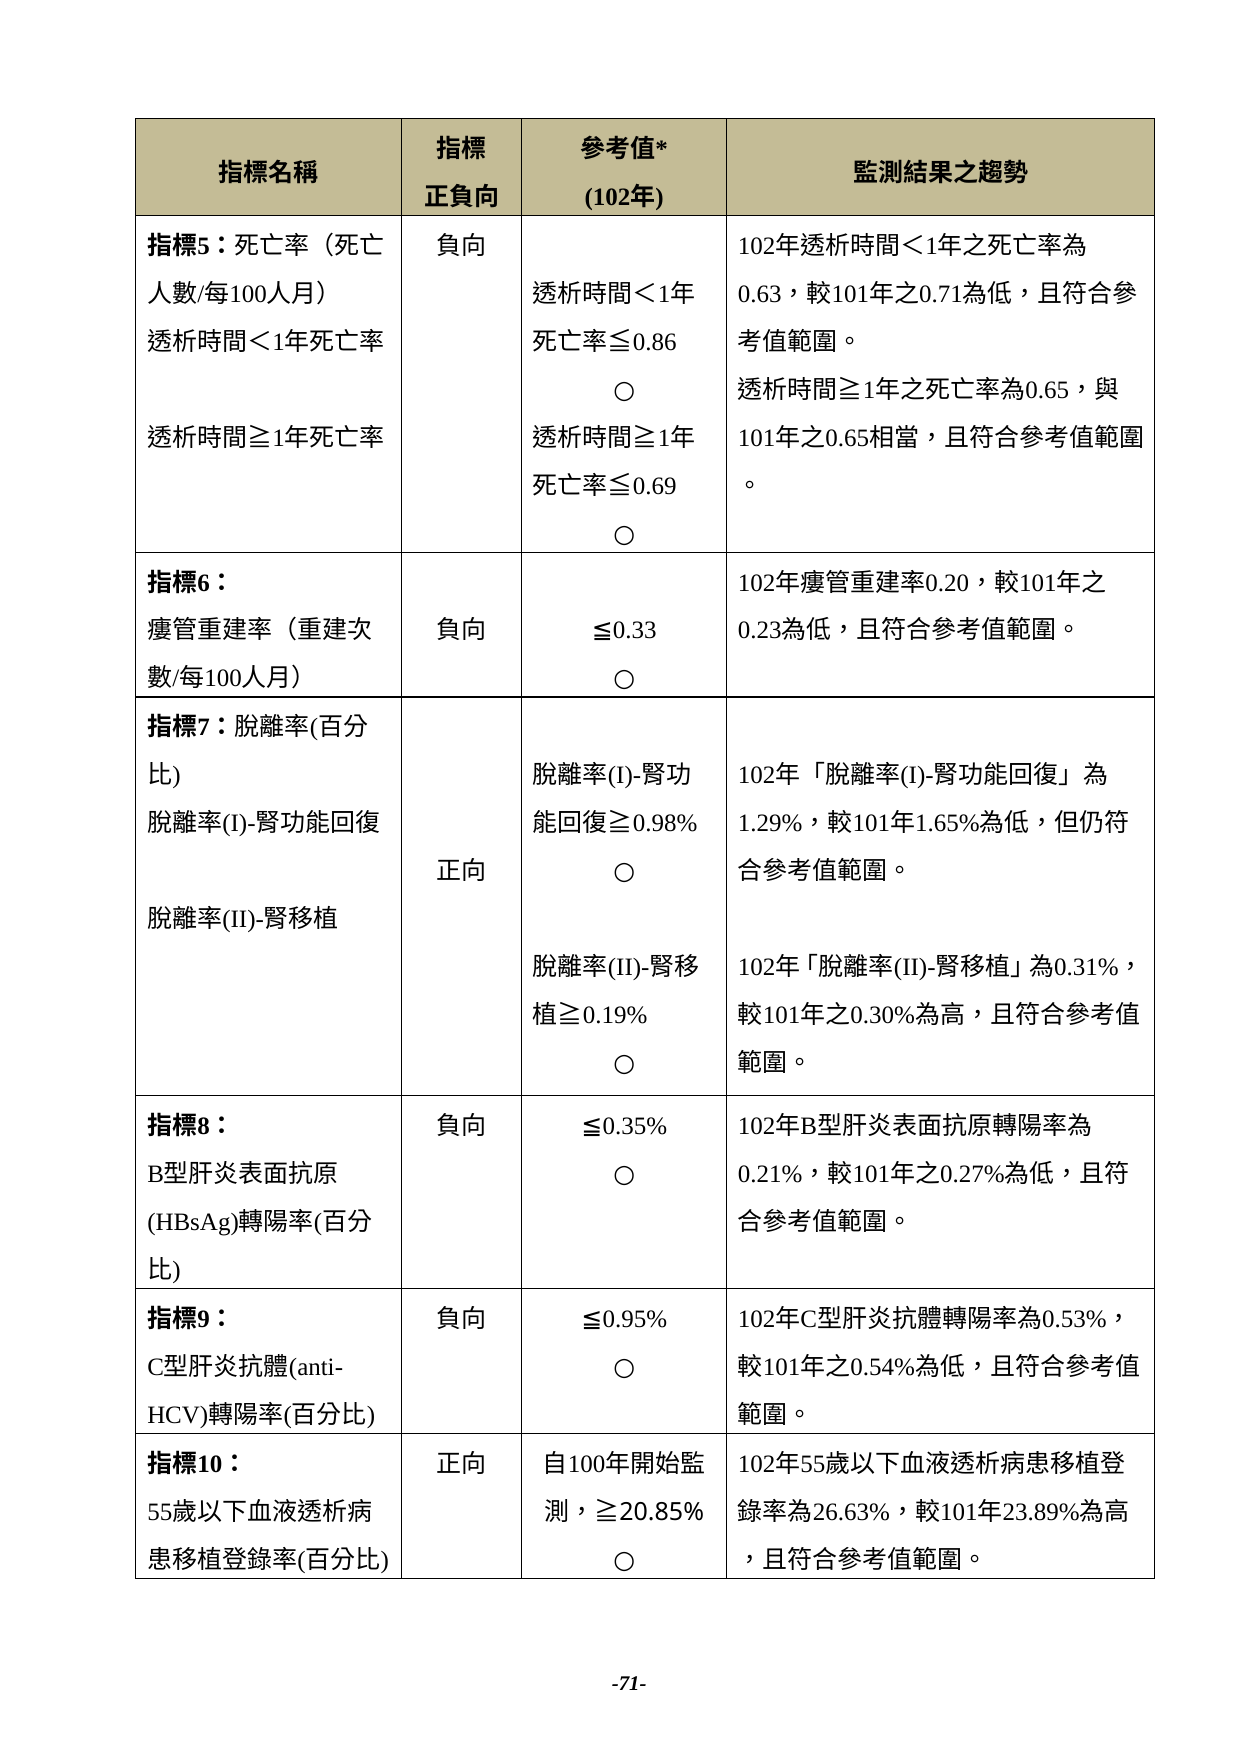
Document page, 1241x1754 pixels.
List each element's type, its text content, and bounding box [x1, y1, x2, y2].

table_header 指標 正負向 [402, 119, 521, 215]
table_cell ≦0.33 ○ [522, 553, 726, 696]
table_cell 102年B型肝炎表面抗原轉陽率為0.21%，較101年之0.27%為低，且符合參考值範圍。 [727, 1096, 1154, 1288]
table_cell 自100年開始監測，≧20.85% ○ [522, 1434, 726, 1578]
table_cell 負向 [402, 216, 521, 552]
table_cell 指標6： 瘻管重建率（重建次數/每100人月） [136, 553, 401, 696]
table_header 參考值* (102年) [522, 119, 726, 215]
table_cell 負向 [402, 1289, 521, 1433]
table_cell 102年C型肝炎抗體轉陽率為0.53%，較101年之0.54%為低，且符合參考值範圍。 [727, 1289, 1154, 1433]
table_cell 指標8： B型肝炎表面抗原(HBsAg)轉陽率(百分比) [136, 1096, 401, 1288]
table_header 監測結果之趨勢 [727, 119, 1154, 215]
table_cell 正向 [402, 1434, 521, 1578]
table_cell 102年透析時間＜1年之死亡率為0.63，較101年之0.71為低，且符合參考值範圍。 透析時間≧1年之死亡率為0.65，與101年之0.65相當，且符合參考值範圍。 [727, 216, 1154, 552]
table_cell 102年瘻管重建率0.20，較101年之0.23為低，且符合參考值範圍。 [727, 553, 1154, 696]
table_cell 負向 [402, 553, 521, 696]
table_cell 102年「脫離率(I)-腎功能回復」為1.29%，較101年1.65%為低，但仍符合參考值範圍。 102年「脫離率(II)-腎移植」為0.31%，較101年之0.30%為高，且符合參考值範圍。 [727, 698, 1154, 1095]
table_cell ≦0.35% ○ [522, 1096, 726, 1288]
table_cell 指標5：死亡率（死亡人數/每100人月） 透析時間＜1年死亡率 透析時間≧1年死亡率 [136, 216, 401, 552]
table_cell 透析時間＜1年死亡率≦0.86 ○ 透析時間≧1年死亡率≦0.69 ○ [522, 216, 726, 552]
table_header 指標名稱 [136, 119, 401, 215]
table_cell ≦0.95% ○ [522, 1289, 726, 1433]
table_cell 負向 [402, 1096, 521, 1288]
table_cell 102年55歲以下血液透析病患移植登錄率為26.63%，較101年23.89%為高，且符合參考值範圍。 [727, 1434, 1154, 1578]
table_cell 指標9： C型肝炎抗體(anti-HCV)轉陽率(百分比) [136, 1289, 401, 1433]
table_cell 脫離率(I)-腎功能回復≧0.98% ○ 脫離率(II)-腎移植≧0.19% ○ [522, 698, 726, 1095]
table_cell 指標7：脫離率(百分比) 脫離率(I)-腎功能回復 脫離率(II)-腎移植 [136, 698, 401, 1095]
table_cell 正向 [402, 698, 521, 1095]
table_cell 指標10： 55歲以下血液透析病患移植登錄率(百分比) [136, 1434, 401, 1578]
